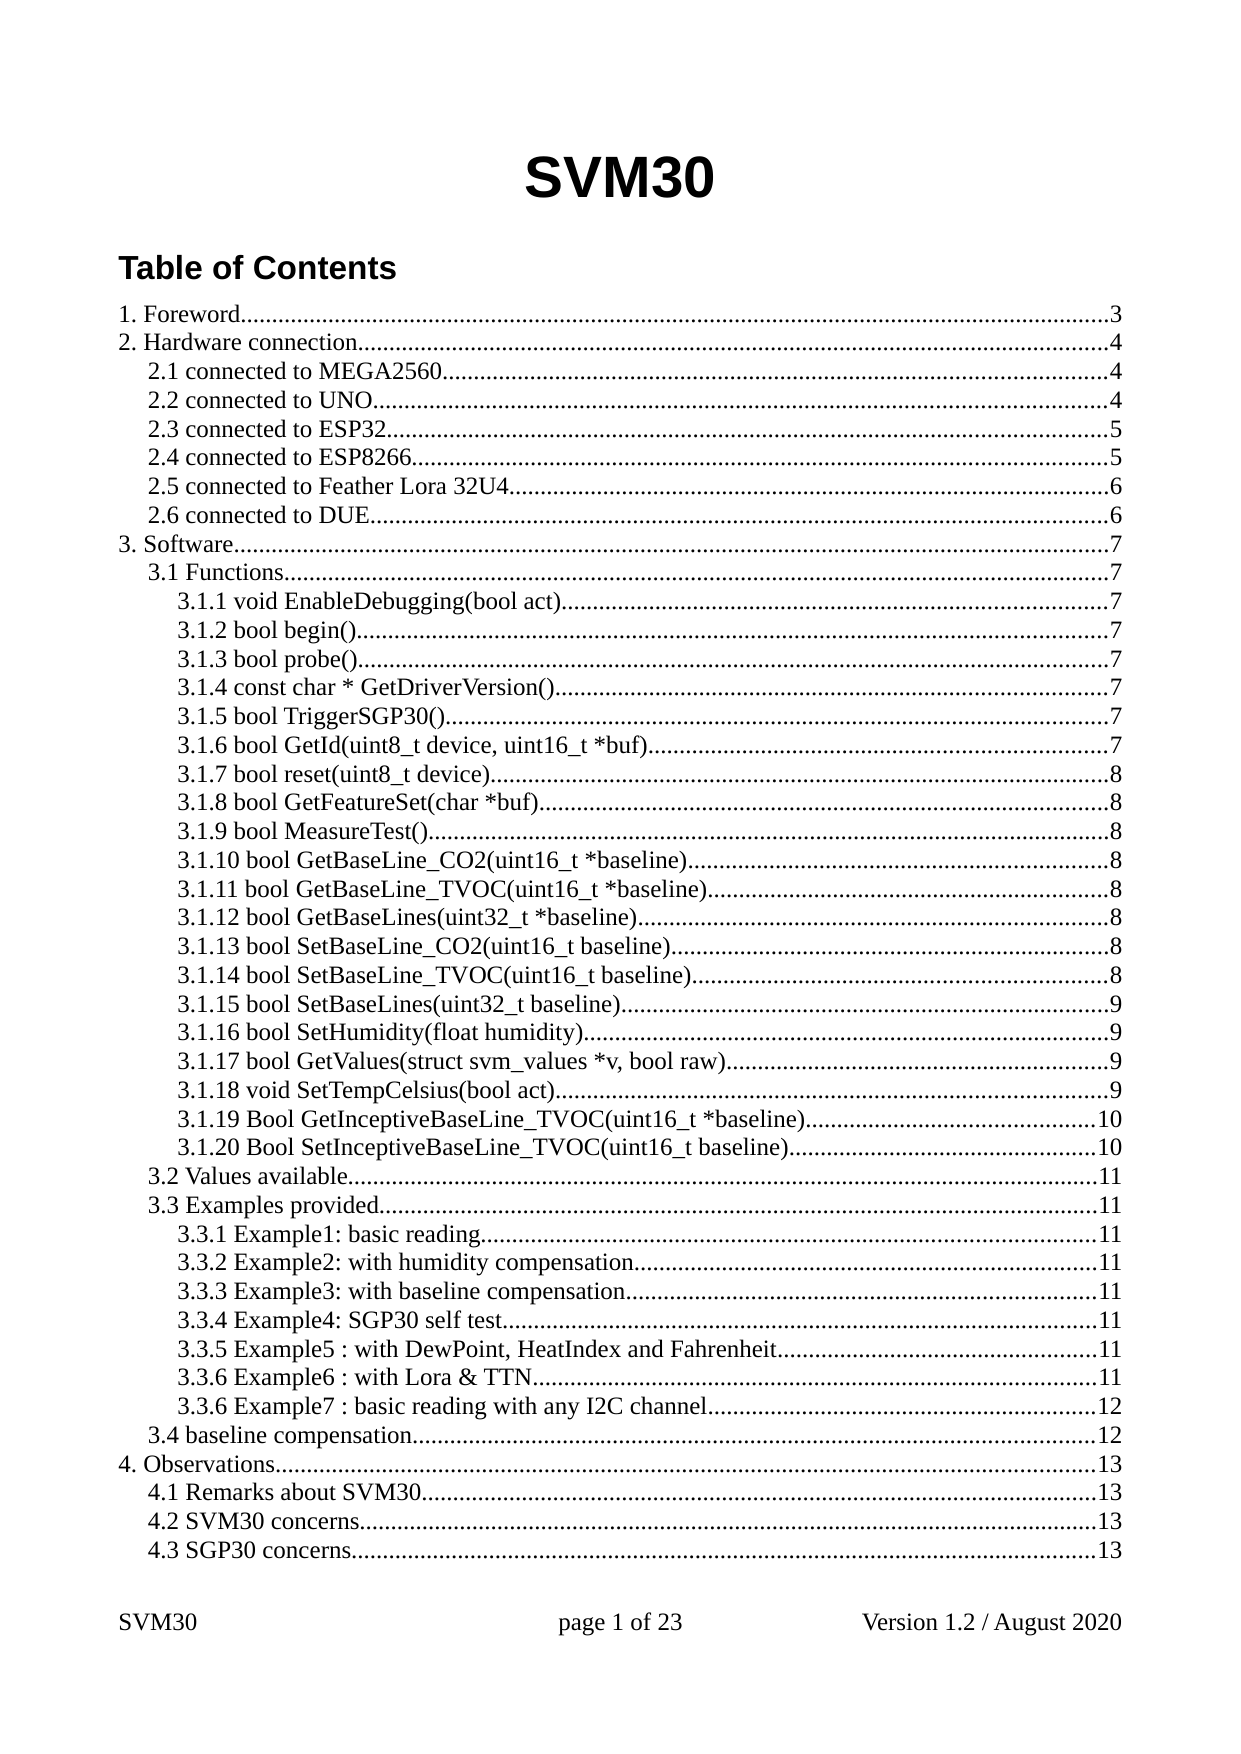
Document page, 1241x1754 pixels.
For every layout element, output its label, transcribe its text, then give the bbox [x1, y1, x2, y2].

text 3.2 Values available 11 [148, 1161, 1122, 1190]
text 3.4 baseline compensation 12 [148, 1420, 1122, 1449]
text 4. Observations 13 [118, 1449, 1122, 1477]
text 3.1.6 bool GetId(uint8_t device, uint16_t *buf) 7 [177, 730, 1122, 759]
subtitle Table of Contents [118, 248, 1122, 286]
text 3.1.10 bool GetBaseLine_CO2(uint16_t *baseline) 8 [177, 845, 1122, 874]
text 3.1.7 bool reset(uint8_t device) 8 [177, 759, 1122, 787]
text 3.3.2 Example2: with humidity compensation 11 [177, 1247, 1122, 1276]
text 3.1.8 bool GetFeatureSet(char *buf) 8 [177, 787, 1122, 816]
text 3.1.1 void EnableDebugging(bool act) 7 [177, 586, 1122, 615]
text 2.3 connected to ESP32 5 [148, 414, 1122, 442]
text 3.3.6 Example6 : with Lora & TTN 11 [177, 1362, 1122, 1391]
text 3.3.5 Example5 : with DewPoint, HeatIndex and Fahrenheit 11 [177, 1334, 1122, 1362]
text 3.1.4 const char * GetDriverVersion() 7 [177, 672, 1122, 701]
text 3.3.3 Example3: with baseline compensation 11 [177, 1276, 1122, 1305]
text 2. Hardware connection 4 [118, 327, 1122, 356]
text 3.3.4 Example4: SGP30 self test 11 [177, 1305, 1122, 1334]
text 3.1 Functions 7 [148, 557, 1122, 586]
text 3. Software 7 [118, 529, 1122, 557]
text 4.3 SGP30 concerns 13 [148, 1535, 1122, 1564]
text 3.1.18 void SetTempCelsius(bool act) 9 [177, 1075, 1122, 1104]
text 3.1.3 bool probe() 7 [177, 644, 1122, 672]
text 3.1.2 bool begin() 7 [177, 615, 1122, 644]
text 3.1.9 bool MeasureTest() 8 [177, 816, 1122, 845]
text 3.1.19 Bool GetInceptiveBaseLine_TVOC(uint16_t *baseline) 10 [177, 1104, 1122, 1132]
text 2.2 connected to UNO 4 [148, 385, 1122, 414]
text 2.6 connected to DUE 6 [148, 500, 1122, 529]
text 3.1.11 bool GetBaseLine_TVOC(uint16_t *baseline) 8 [177, 874, 1122, 902]
text 2.4 connected to ESP8266 5 [148, 442, 1122, 471]
title SVM30 [118, 143, 1122, 210]
text 3.1.20 Bool SetInceptiveBaseLine_TVOC(uint16_t baseline) 10 [177, 1132, 1122, 1161]
text 3.1.17 bool GetValues(struct svm_values *v, bool raw) 9 [177, 1046, 1122, 1075]
text 4.1 Remarks about SVM30 13 [148, 1477, 1122, 1506]
text 3.1.5 bool TriggerSGP30() 7 [177, 701, 1122, 730]
text 3.3.1 Example1: basic reading 11 [177, 1219, 1122, 1247]
text 3.1.14 bool SetBaseLine_TVOC(uint16_t baseline) 8 [177, 960, 1122, 989]
text 3.3.6 Example7 : basic reading with any I2C channel 12 [177, 1391, 1122, 1420]
text 1. Foreword 3 [118, 299, 1122, 327]
text 3.1.16 bool SetHumidity(float humidity) 9 [177, 1017, 1122, 1046]
text 2.5 connected to Feather Lora 32U4 6 [148, 471, 1122, 500]
text 3.3 Examples provided 11 [148, 1190, 1122, 1219]
text 2.1 connected to MEGA2560 4 [148, 356, 1122, 385]
text 4.2 SVM30 concerns 13 [148, 1506, 1122, 1535]
text 3.1.15 bool SetBaseLines(uint32_t baseline) 9 [177, 989, 1122, 1017]
text 3.1.12 bool GetBaseLines(uint32_t *baseline) 8 [177, 902, 1122, 931]
text 3.1.13 bool SetBaseLine_CO2(uint16_t baseline) 8 [177, 931, 1122, 960]
